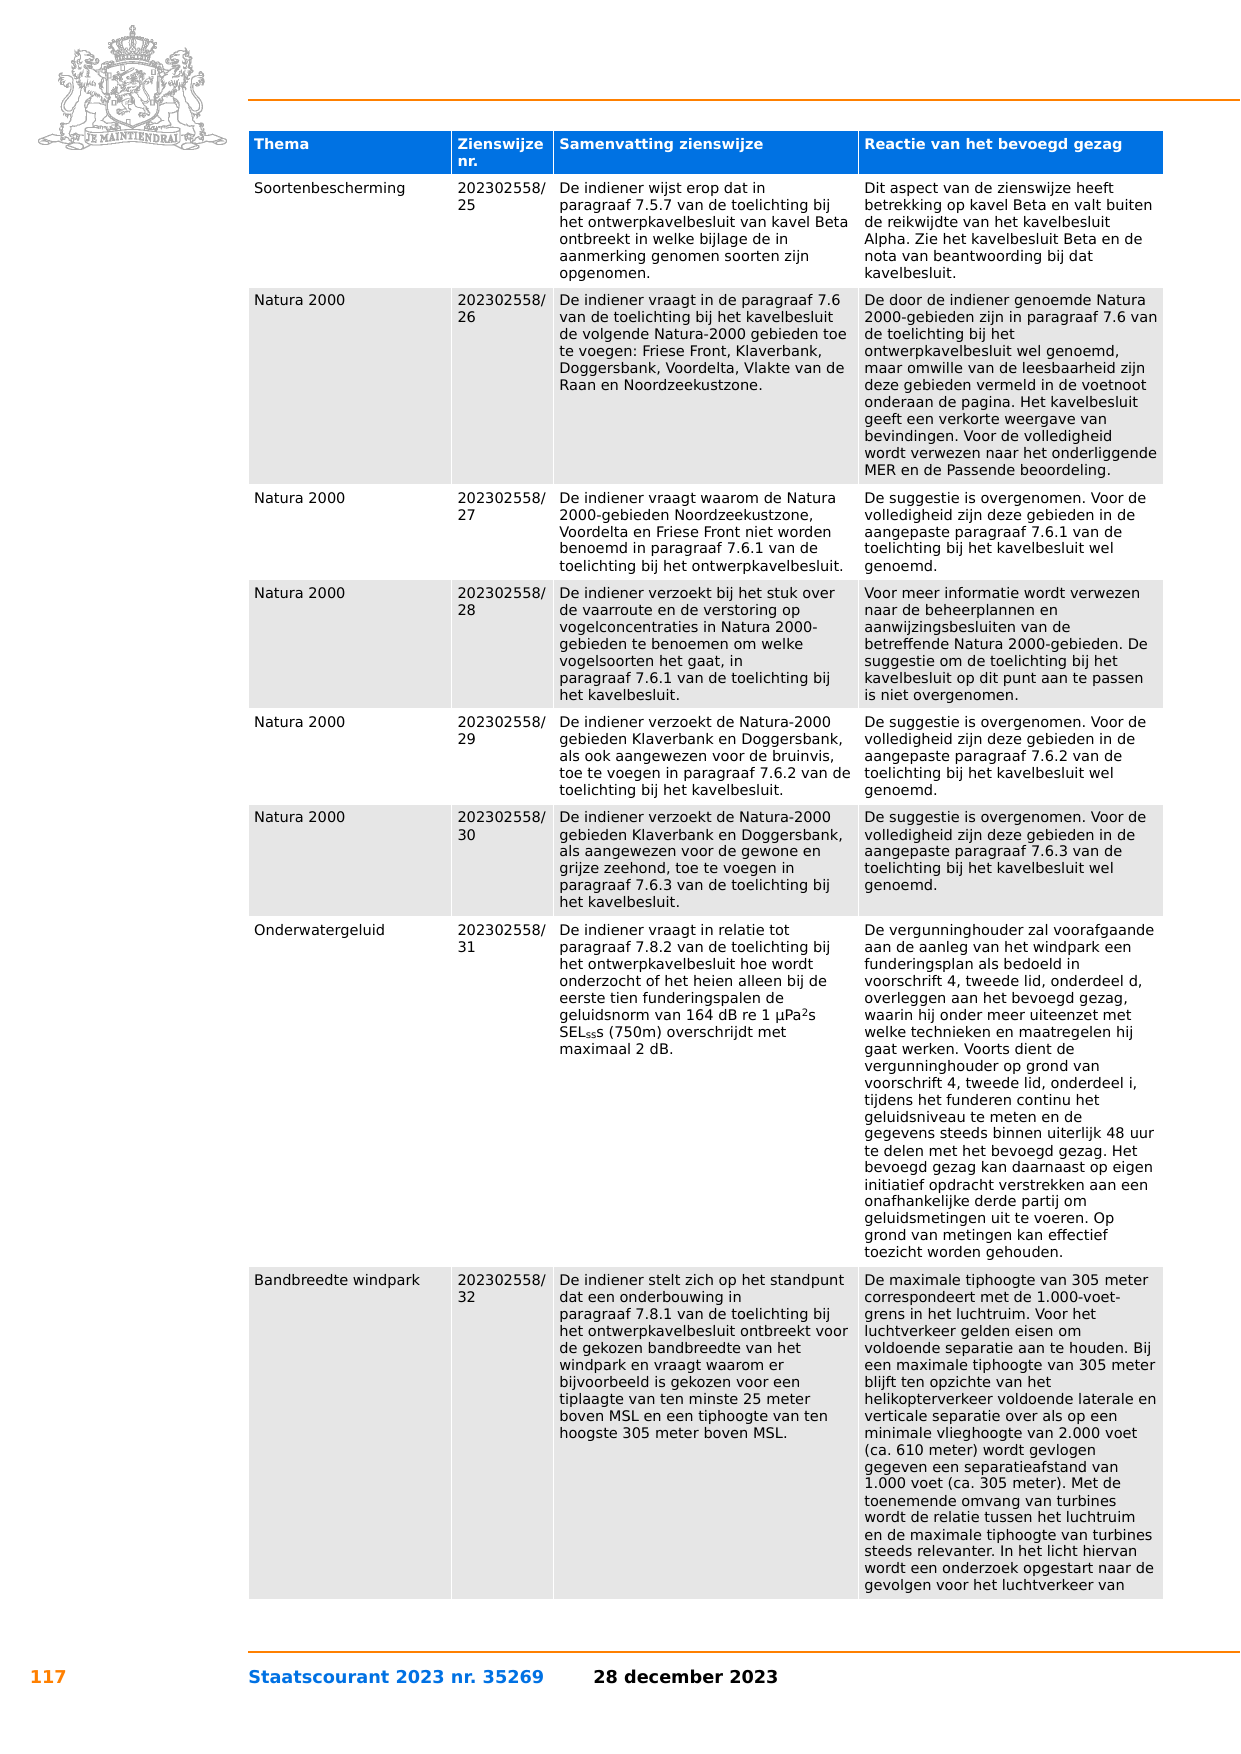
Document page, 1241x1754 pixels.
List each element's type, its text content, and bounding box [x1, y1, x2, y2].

table_cell De suggestie is overgenomen. Voor de volledigheid zijn deze gebieden in de aangepaste paragraaf 7.6.1 van de toelichting bij het kavelbesluit wel genoemd. [859, 485, 1163, 579]
table_cell De maximale tiphoogte van 305 meter correspondeert met de 1.000-voet-grens in het luchtruim. Voor het luchtverkeer gelden eisen om voldoende separatie aan te houden. Bij een maximale tiphoogte van 305 meter blijft ten opzichte van het helikopterverkeer voldoende laterale en verticale separatie over als op een minimale vlieghoogte van 2.000 voet (ca. 610 meter) wordt gevlogen gegeven een separatieafstand van 1.000 voet (ca. 305 meter). Met de toenemende omvang van turbines wordt de relatie tussen het luchtruim en de maximale tiphoogte van turbines steeds relevanter. In het licht hiervan wordt een onderzoek opgestart naar de gevolgen voor het luchtverkeer van [859, 1267, 1163, 1599]
table_cell De suggestie is overgenomen. Voor de volledigheid zijn deze gebieden in de aangepaste paragraaf 7.6.2 van de toelichting bij het kavelbesluit wel genoemd. [859, 709, 1163, 804]
table_cell Bandbreedte windpark [249, 1267, 451, 1599]
table_cell De vergunninghouder zal voorafgaande aan de aanleg van het windpark een funderingsplan als bedoeld in voorschrift 4, tweede lid, onderdeel d, overleggen aan het bevoegd gezag, waarin hij onder meer uiteenzet met welke technieken en maatregelen hij gaat werken. Voorts dient de vergunninghouder op grond van voorschrift 4, tweede lid, onderdeel i, tijdens het funderen continu het geluidsniveau te meten en de gegevens steeds binnen uiterlijk 48 uur te delen met het bevoegd gezag. Het bevoegd gezag kan daarnaast op eigen initiatief opdracht verstrekken aan een onafhankelijke derde partij om geluidsmetingen uit te voeren. Op grond van metingen kan effectief toezicht worden gehouden. [859, 917, 1163, 1266]
table_cell Natura 2000 [249, 288, 451, 484]
table_header Thema [249, 131, 451, 174]
table_cell Natura 2000 [249, 580, 451, 708]
table_cell 202302558/28 [452, 580, 553, 708]
table_cell De indiener verzoekt de Natura-2000 gebieden Klaverbank en Doggersbank, als aangewezen voor de gewone en grijze zeehond, toe te voegen in paragraaf 7.6.3 van de toelichting bij het kavelbesluit. [554, 805, 858, 916]
table_cell De door de indiener genoemde Natura 2000-gebieden zijn in paragraaf 7.6 van de toelichting bij het ontwerpkavelbesluit wel genoemd, maar omwille van de leesbaarheid zijn deze gebieden vermeld in de voetnoot onderaan de pagina. Het kavelbesluit geeft een verkorte weergave van bevindingen. Voor de volledigheid wordt verwezen naar het onderliggende MER en de Passende beoordeling. [859, 288, 1163, 484]
table_header Samenvatting zienswijze [554, 131, 858, 174]
table_header Zienswijzenr. [452, 131, 553, 174]
table_cell Natura 2000 [249, 709, 451, 804]
table_cell Natura 2000 [249, 805, 451, 916]
table_cell Voor meer informatie wordt verwezen naar de beheerplannen en aanwijzingsbesluiten van de betreffende Natura 2000-gebieden. De suggestie om de toelichting bij het kavelbesluit op dit punt aan te passen is niet overgenomen. [859, 580, 1163, 708]
table_cell De indiener vraagt in relatie tot paragraaf 7.8.2 van de toelichting bij het ontwerpkavelbesluit hoe wordt onderzocht of het heien alleen bij de eerste tien funderingspalen de geluidsnorm van 164 dB re 1 μPa2s SELsss (750m) overschrijdt met maximaal 2 dB. [554, 917, 858, 1266]
table_cell De indiener vraagt in de paragraaf 7.6 van de toelichting bij het kavelbesluit de volgende Natura-2000 gebieden toe te voegen: Friese Front, Klaverbank, Doggersbank, Voordelta, Vlakte van de Raan en Noordzeekustzone. [554, 288, 858, 484]
table_cell 202302558/27 [452, 485, 553, 579]
table_cell De suggestie is overgenomen. Voor de volledigheid zijn deze gebieden in de aangepaste paragraaf 7.6.3 van de toelichting bij het kavelbesluit wel genoemd. [859, 805, 1163, 916]
table_cell 202302558/32 [452, 1267, 553, 1599]
table_cell Onderwatergeluid [249, 917, 451, 1266]
table_cell 202302558/26 [452, 288, 553, 484]
table_cell Soortenbescherming [249, 175, 451, 287]
table_cell De indiener wijst erop dat in paragraaf 7.5.7 van de toelichting bij het ontwerpkavelbesluit van kavel Beta ontbreekt in welke bijlage de in aanmerking genomen soorten zijn opgenomen. [554, 175, 858, 287]
table_cell De indiener verzoekt bij het stuk over de vaarroute en de verstoring op vogelconcentraties in Natura 2000-gebieden te benoemen om welke vogelsoorten het gaat, in paragraaf 7.6.1 van de toelichting bij het kavelbesluit. [554, 580, 858, 708]
table_cell De indiener stelt zich op het standpunt dat een onderbouwing in paragraaf 7.8.1 van de toelichting bij het ontwerpkavelbesluit ontbreekt voor de gekozen bandbreedte van het windpark en vraagt waarom er bijvoorbeeld is gekozen voor een tiplaagte van ten minste 25 meter boven MSL en een tiphoogte van ten hoogste 305 meter boven MSL. [554, 1267, 858, 1599]
table_cell De indiener vraagt waarom de Natura 2000-gebieden Noordzeekustzone, Voordelta en Friese Front niet worden benoemd in paragraaf 7.6.1 van de toelichting bij het ontwerpkavelbesluit. [554, 485, 858, 579]
picture [38, 25, 227, 150]
table_cell Dit aspect van de zienswijze heeft betrekking op kavel Beta en valt buiten de reikwijdte van het kavelbesluit Alpha. Zie het kavelbesluit Beta en de nota van beantwoording bij dat kavelbesluit. [859, 175, 1163, 287]
table_cell 202302558/31 [452, 917, 553, 1266]
table_cell De indiener verzoekt de Natura-2000 gebieden Klaverbank en Doggersbank, als ook aangewezen voor de bruinvis, toe te voegen in paragraaf 7.6.2 van de toelichting bij het kavelbesluit. [554, 709, 858, 804]
table_header Reactie van het bevoegd gezag [859, 131, 1163, 174]
table_cell 202302558/25 [452, 175, 553, 287]
table_cell 202302558/29 [452, 709, 553, 804]
table_cell 202302558/30 [452, 805, 553, 916]
table_cell Natura 2000 [249, 485, 451, 579]
